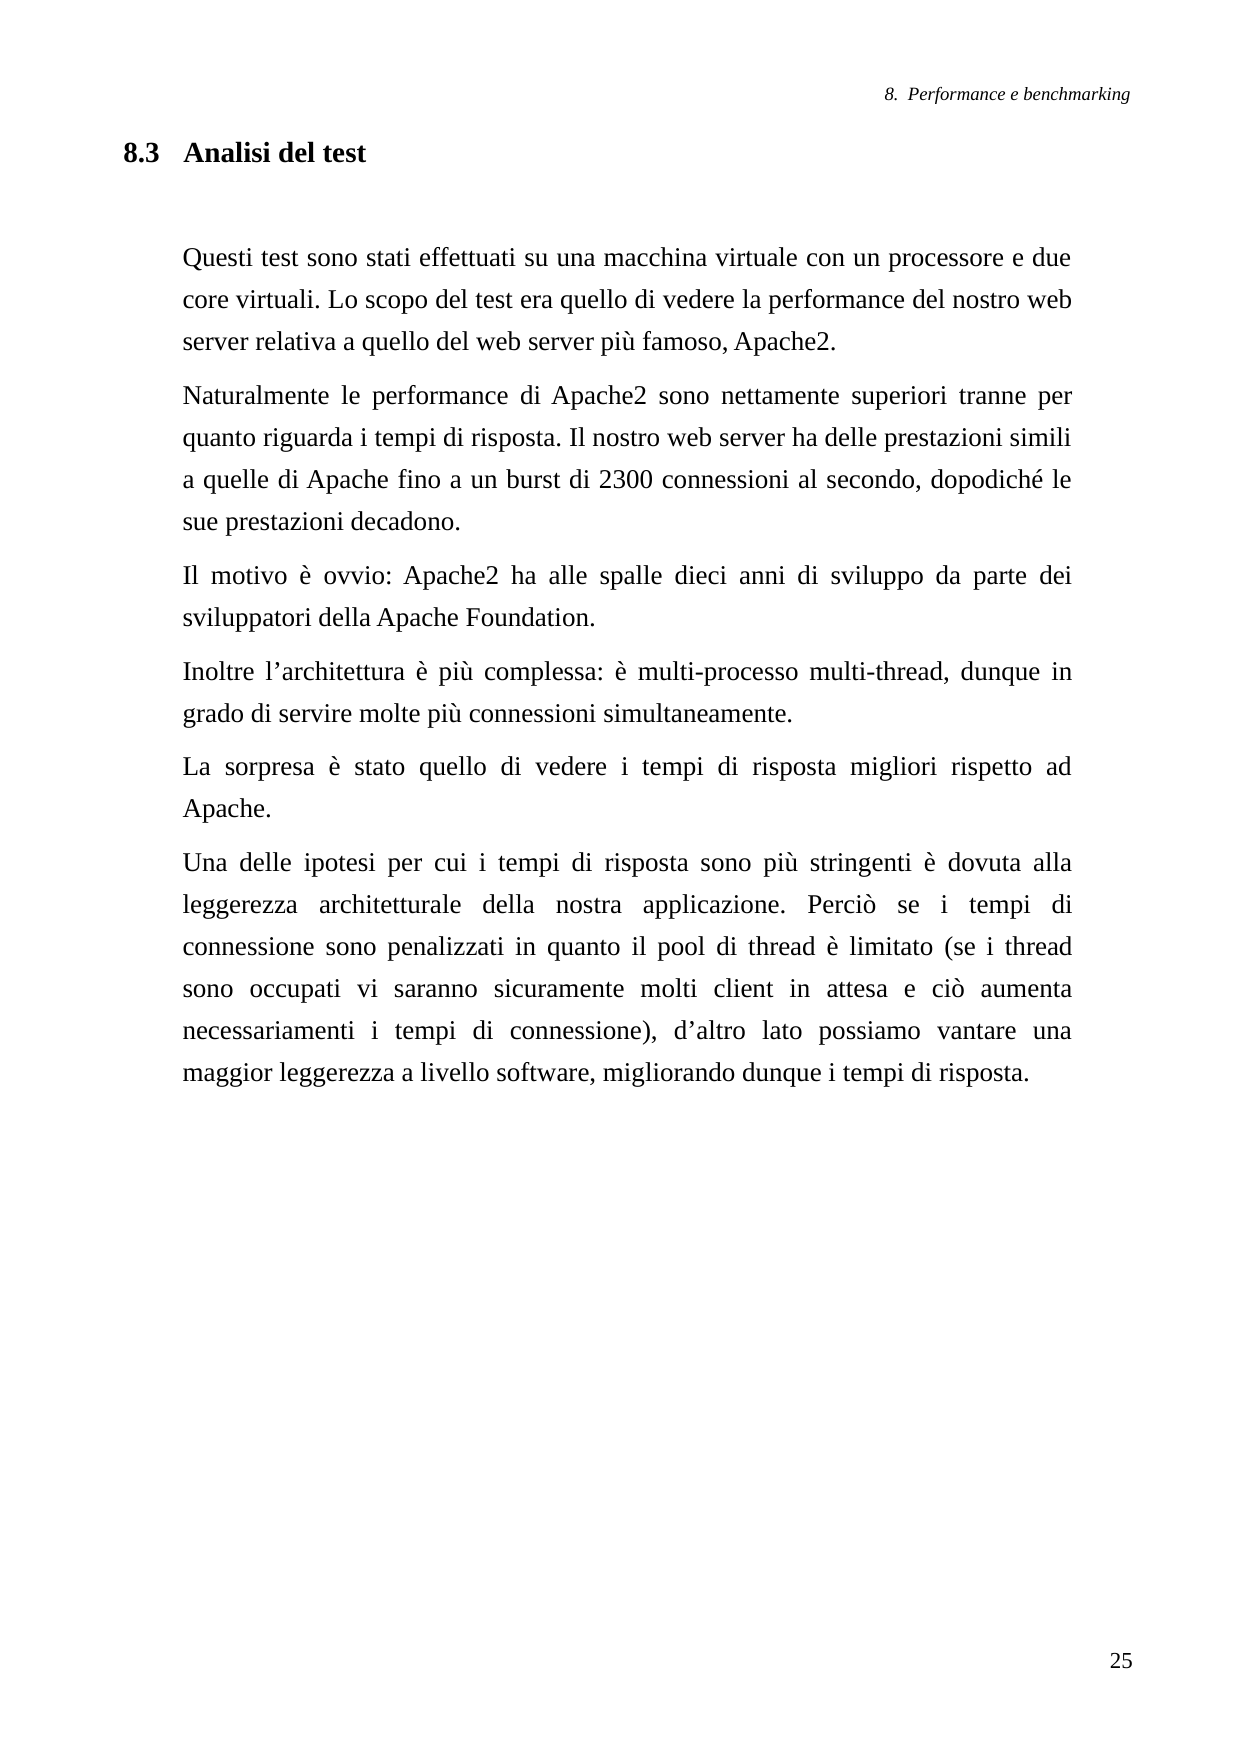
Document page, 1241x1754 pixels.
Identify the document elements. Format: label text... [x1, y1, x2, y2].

text Il motivo è ovvio: Apache2 ha alle spalle dieci anni di sviluppo da parte dei sviluppatori della Apache Foundation. [182, 559, 1073, 632]
text Inoltre l’architettura è più complessa: è multi-processo multi-thread, dunque in grado di servire molte più connessioni simultaneamente. [182, 655, 1073, 728]
text La sorpresa è stato quello di vedere i tempi di risposta migliori rispetto ad Apache. [182, 751, 1073, 824]
text Una delle ipotesi per cui i tempi di risposta sono più stringenti è dovuta alla leggerezza architetturale della nostra applicazione. Perciò se i tempi di connessione sono penalizzati in quanto il pool di thread è limitato (se i thread sono occupati vi saranno sicuramente molti client in attesa e ciò aumenta necessariamenti i tempi di connessione), d’altro lato possiamo vantare una maggior leggerezza a livello software, migliorando dunque i tempi di risposta. [182, 846, 1073, 1087]
text Naturalmente le performance di Apache2 sono nettamente superiori tranne per quanto riguarda i tempi di risposta. Il nostro web server ha delle prestazioni simili a quelle di Apache fino a un burst di 2300 connessioni al secondo, dopodiché le sue prestazioni decadono. [182, 379, 1073, 536]
text Questi test sono stati effettuati su una macchina virtuale con un processore e due core virtuali. Lo scopo del test era quello di vedere la performance del nostro web server relativa a quello del web server più famoso, Apache2. [182, 241, 1073, 356]
subtitle Analisi del test [123, 135, 1132, 169]
